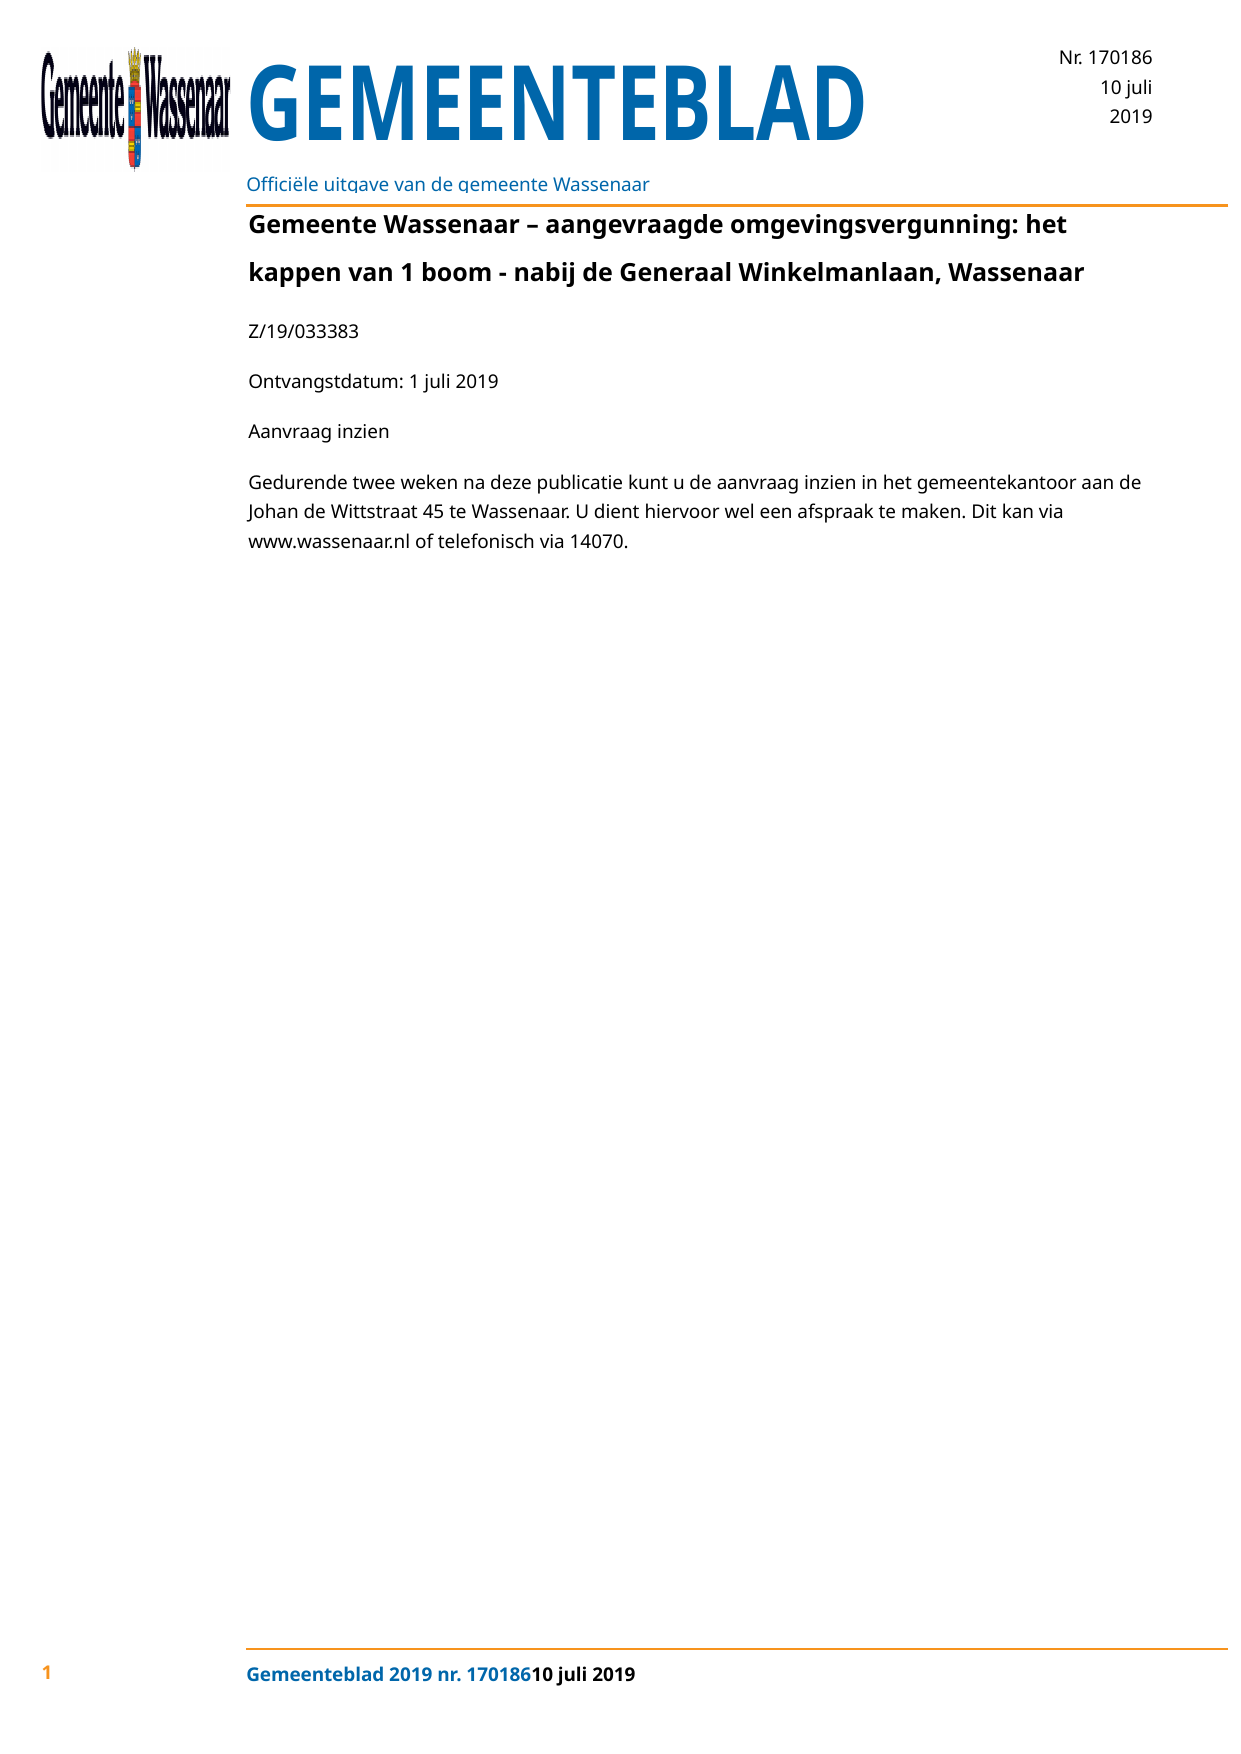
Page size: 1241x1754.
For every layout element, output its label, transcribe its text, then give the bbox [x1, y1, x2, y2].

text Gemeente Wassenaar – aangevraagde omgevingsvergunning: het kappen van 1 boom - nabij de Generaal Winkelmanlaan, Wassenaar [248, 207, 1152, 288]
text Aanvraag inzien [248, 419, 1152, 444]
picture [41, 47, 231, 172]
text Gedurende twee weken na deze publicatie kunt u de aanvraag inzien in het gemeentekantoor aan de Johan de Wittstraat 45 te Wassenaar. U dient hiervoor wel een afspraak te maken. Dit kan via www.wassenaar.nl of telefonisch via 14070. [248, 469, 1152, 554]
text Z/19/033383 [248, 318, 1152, 344]
text Ontvangstdatum: 1 juli 2019 [248, 368, 1152, 394]
